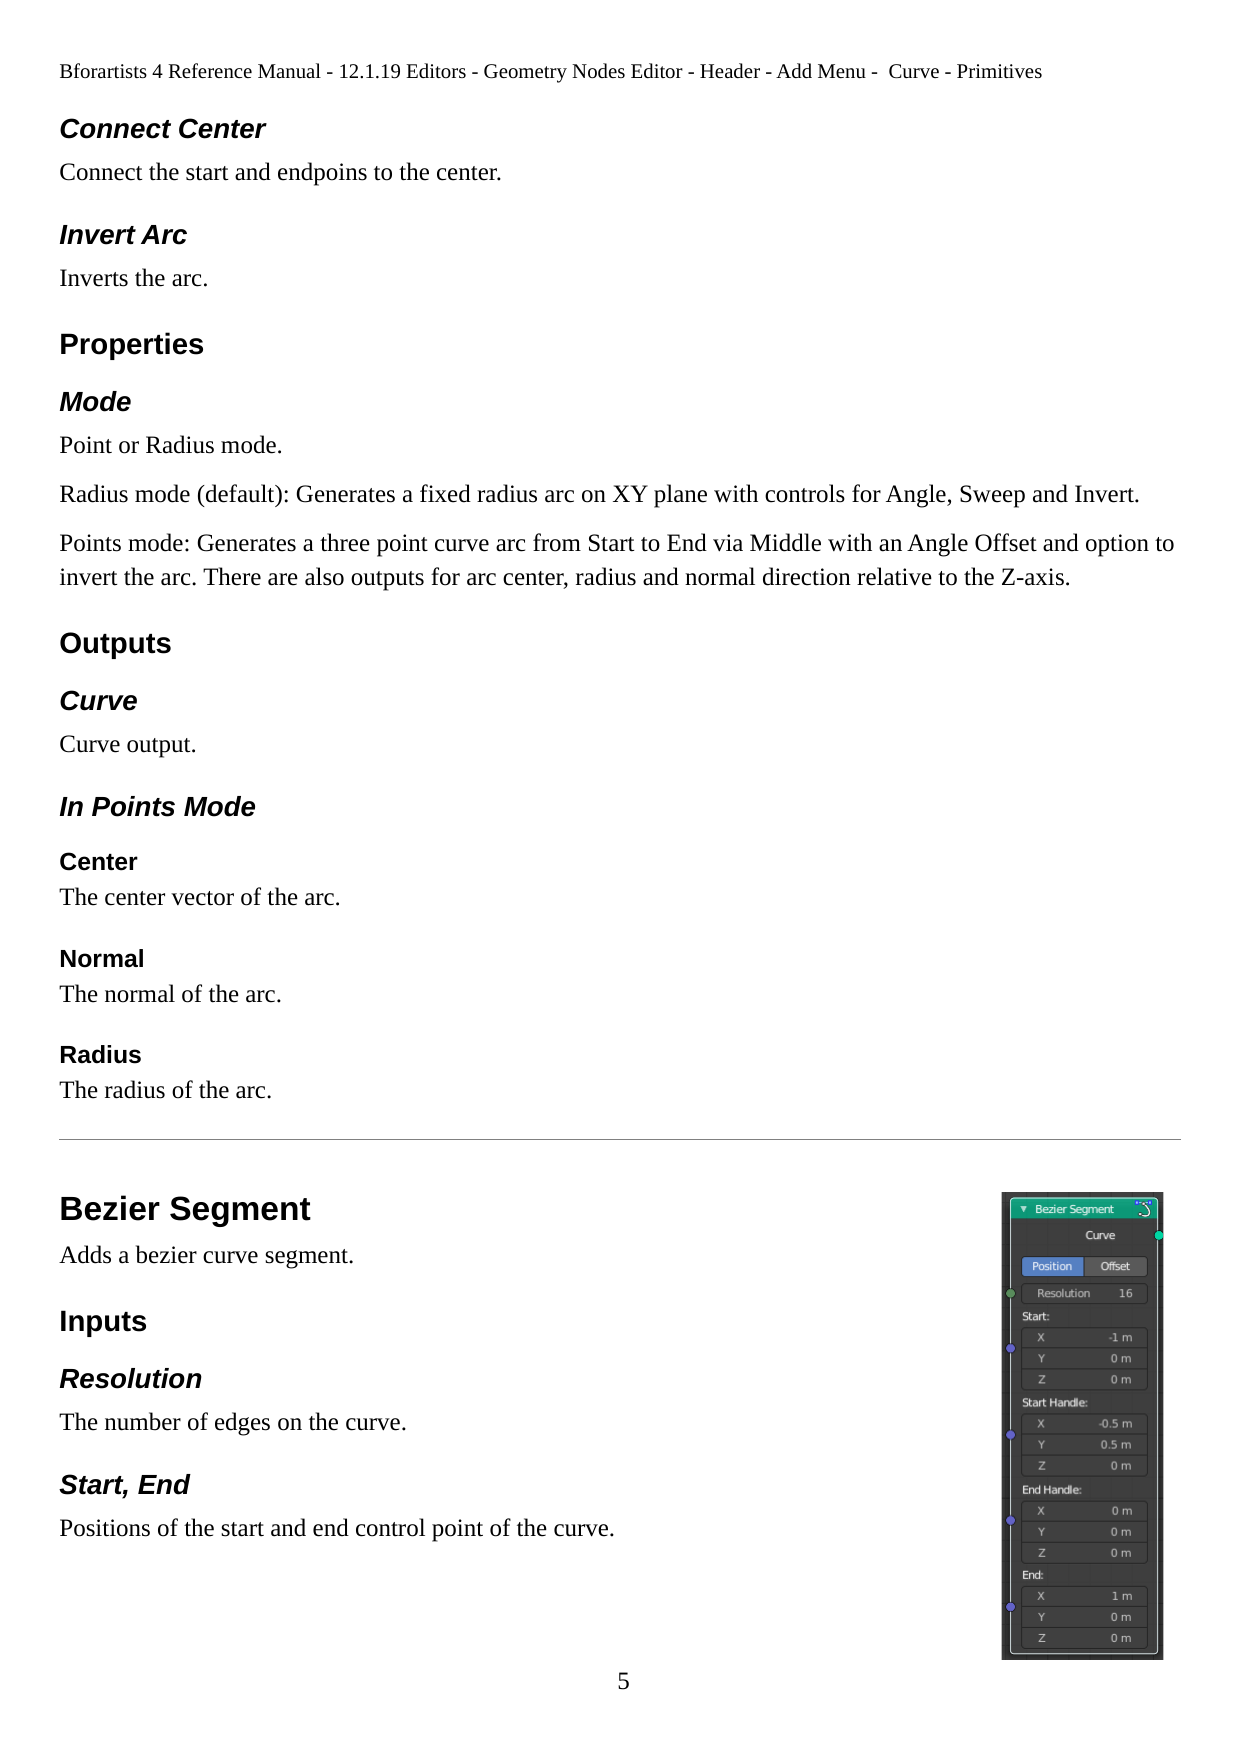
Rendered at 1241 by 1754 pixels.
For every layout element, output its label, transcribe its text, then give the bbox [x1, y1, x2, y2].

subtitle Curve [59, 685, 1181, 717]
subtitle In Points Mode [59, 791, 1181, 822]
subtitle Radius [59, 1040, 1181, 1069]
subtitle Properties [59, 327, 1181, 360]
text Positions of the start and end control point of the curve. [59, 1513, 1001, 1542]
subtitle Start, End [59, 1468, 1001, 1500]
subtitle Mode [59, 385, 1181, 417]
subtitle Inputs [59, 1304, 1001, 1338]
text The normal of the arc. [59, 979, 1181, 1007]
text Inverts the arc. [59, 263, 1181, 292]
subtitle [1164, 1304, 1181, 1338]
text The center vector of the arc. [59, 882, 1181, 911]
subtitle [1164, 1468, 1181, 1500]
text Connect the start and endpoins to the center. [59, 157, 1181, 186]
subtitle Outputs [59, 626, 1181, 660]
text Adds a bezier curve segment. [59, 1240, 1001, 1269]
subtitle Resolution [59, 1363, 1001, 1394]
text Curve output. [59, 729, 1181, 758]
text Radius mode (default): Generates a fixed radius arc on XY plane with controls for Angle, Sweep and Invert. [59, 479, 1181, 507]
picture [1001, 1192, 1164, 1660]
text Points mode: Generates a three point curve arc from Start to End via Middle with an Angle Offset and option to invert the arc. There are also outputs for arc center, radius and normal direction relative to the Z-axis. [59, 528, 1181, 591]
text The number of edges on the curve. [59, 1407, 1001, 1436]
subtitle Center [59, 847, 1181, 876]
subtitle [1164, 1363, 1181, 1394]
subtitle Normal [59, 944, 1181, 972]
text Point or Radius mode. [59, 430, 1181, 458]
subtitle Invert Arc [59, 218, 1181, 250]
subtitle Connect Center [59, 113, 1181, 144]
subtitle Bezier Segment [59, 1189, 1181, 1228]
text The radius of the arc. [59, 1075, 1181, 1104]
